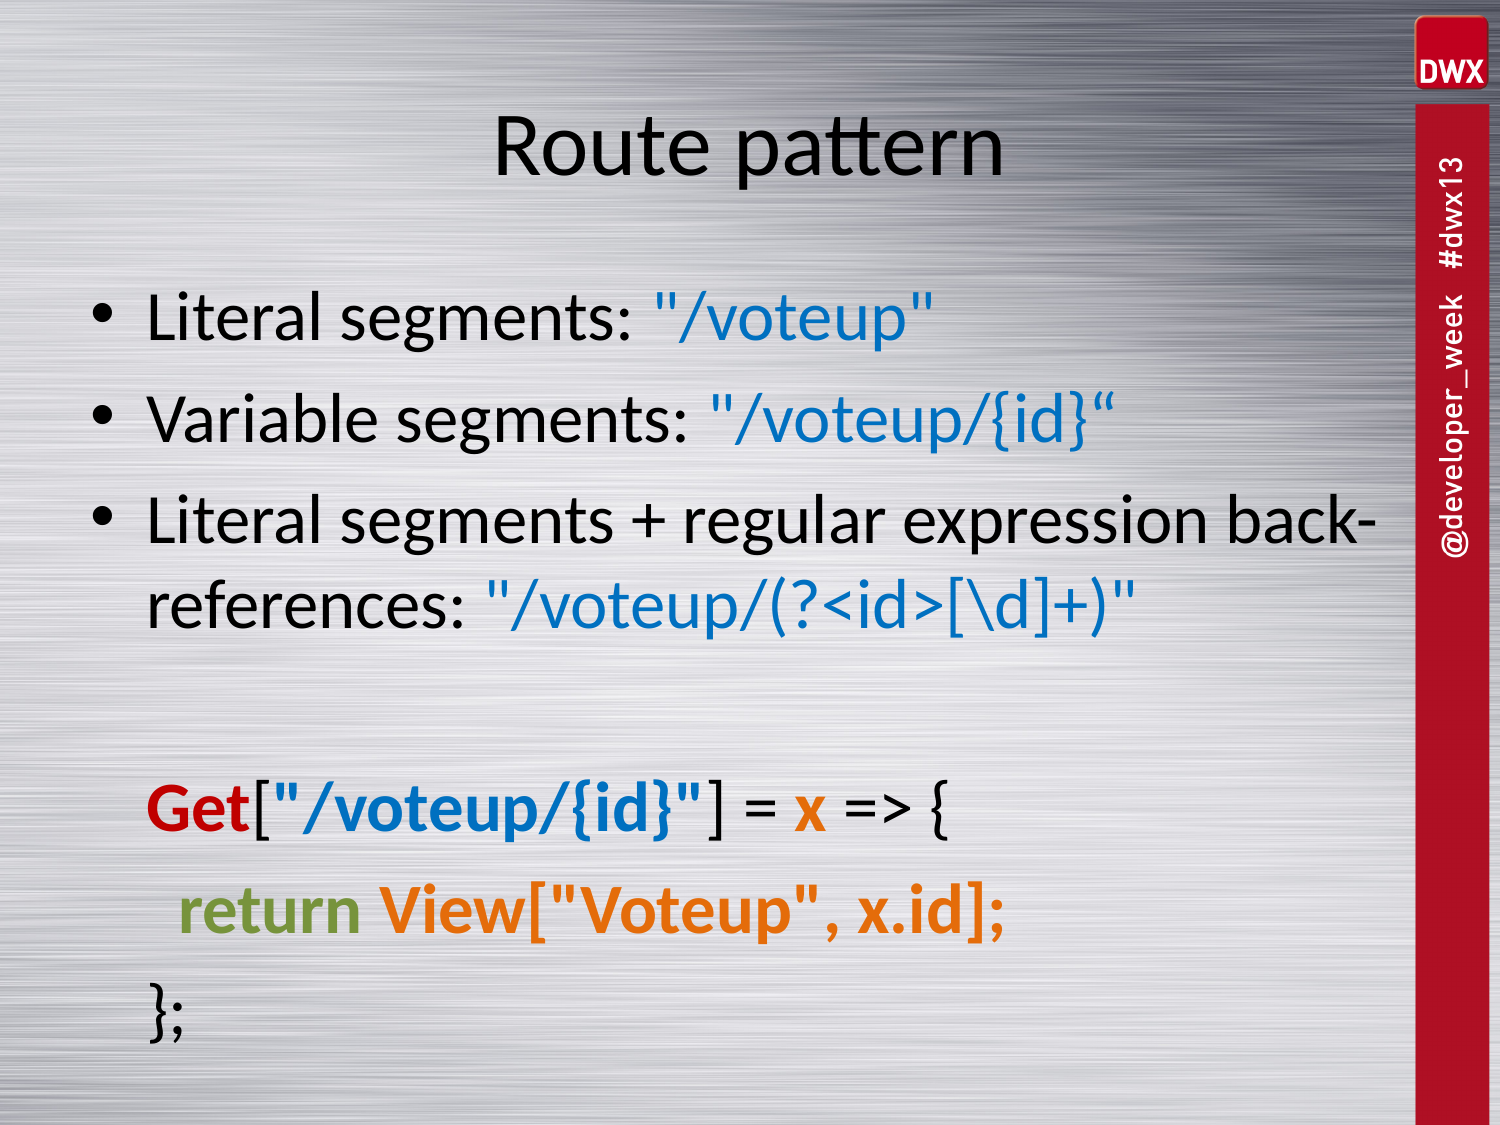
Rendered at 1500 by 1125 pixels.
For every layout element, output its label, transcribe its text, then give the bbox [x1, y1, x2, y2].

title Route pattern [75, 45, 1426, 233]
list Literal segments: "/voteup" Variable segments: "/voteup/{id}“ Literal segments + regular expression back-references: "/voteup/(?<id>[\d]+)" Get["/voteup/{id}"] = x => { return View["Voteup", x.id]; }; [75, 262, 1426, 1057]
picture [0, 0, 1500, 1125]
